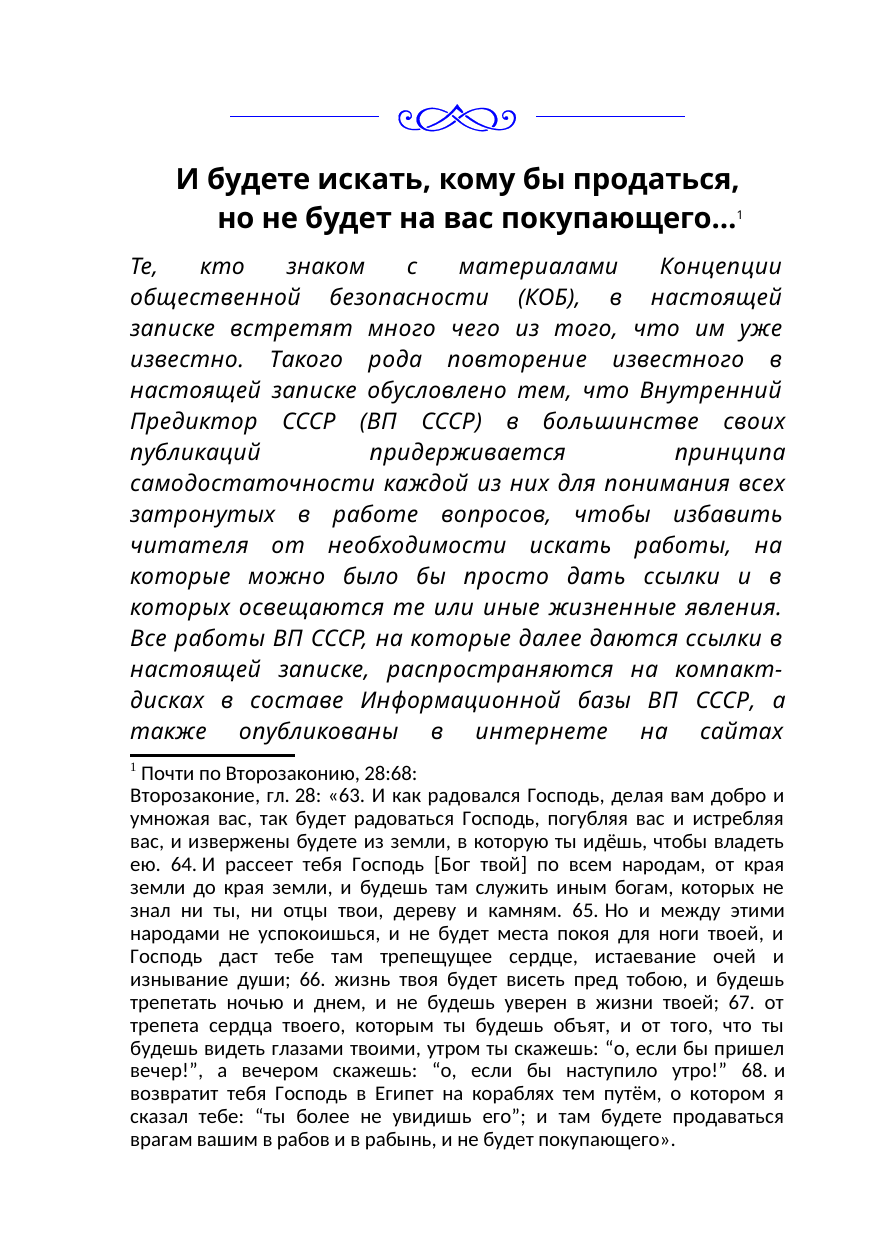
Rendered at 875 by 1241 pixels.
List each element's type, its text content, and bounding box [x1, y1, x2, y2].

text Те, кто знаком с материалами Концепции общественной безопасности (КОБ), в настоящей записке встретят много чего из того, что им уже известно. Такого рода повторение известного в настоящей записке обусловлено тем, что Внутренний Предиктор СССР (ВП СССР) в большинстве своих публикаций придерживается принципа самодостаточности каждой из них для понимания всех затронутых в работе вопросов, чтобы избавить читателя от необходимости искать работы, на которые можно было бы просто дать ссылки и в которых освещаются те или иные жизненные явления. Все работы ВП CCCР, на которые далее даются ссылки в настоящей записке, распространяются на компакт-дисках в составе Информационной базы ВП СССР, а также опубликованы в интернете на сайтах [130, 250, 785, 746]
text Второзаконие, гл. 28: «63. И как радовался Господь, делая вам добро и умножая вас, так будет радоваться Господь, погубляя вас и истребляя вас, и извержены будете из земли, в которую ты идёшь, чтобы владеть ею. 64. И рассеет тебя Господь [Бог твой] по всем народам, от края земли до края земли, и будешь там служить иным богам, которых не знал ни ты, ни отцы твои, дереву и камням. 65. Но и между этими народами не успокоишься, и не будет места покоя для ноги твоей, и Господь даст тебе там трепещущее сердце, истаевание очей и изнывание души; 66. жизнь твоя будет висеть пред тобою, и будешь трепетать ночью и днем, и не будешь уверен в жизни твоей; 67. от трепета сердца твоего, которым ты будешь объят, и от того, что ты будешь видеть глазами твоими, утром ты скажешь: “о, если бы пришел вечер!”, а вечером скажешь: “о, если бы наступило утро!” 68. и возвратит тебя Господь в Египет на кораблях тем путём, о котором я сказал тебе: “ты более не увидишь его”; и там будете продаваться врагам вашим в рабов и в рабынь, и не будет покупающего». [130, 784, 785, 1151]
subtitle И будете искать, кому бы продаться, но не будет на вас покупающего… [130, 158, 785, 237]
text Почти по Второзаконию, 28:68: [130, 762, 785, 784]
